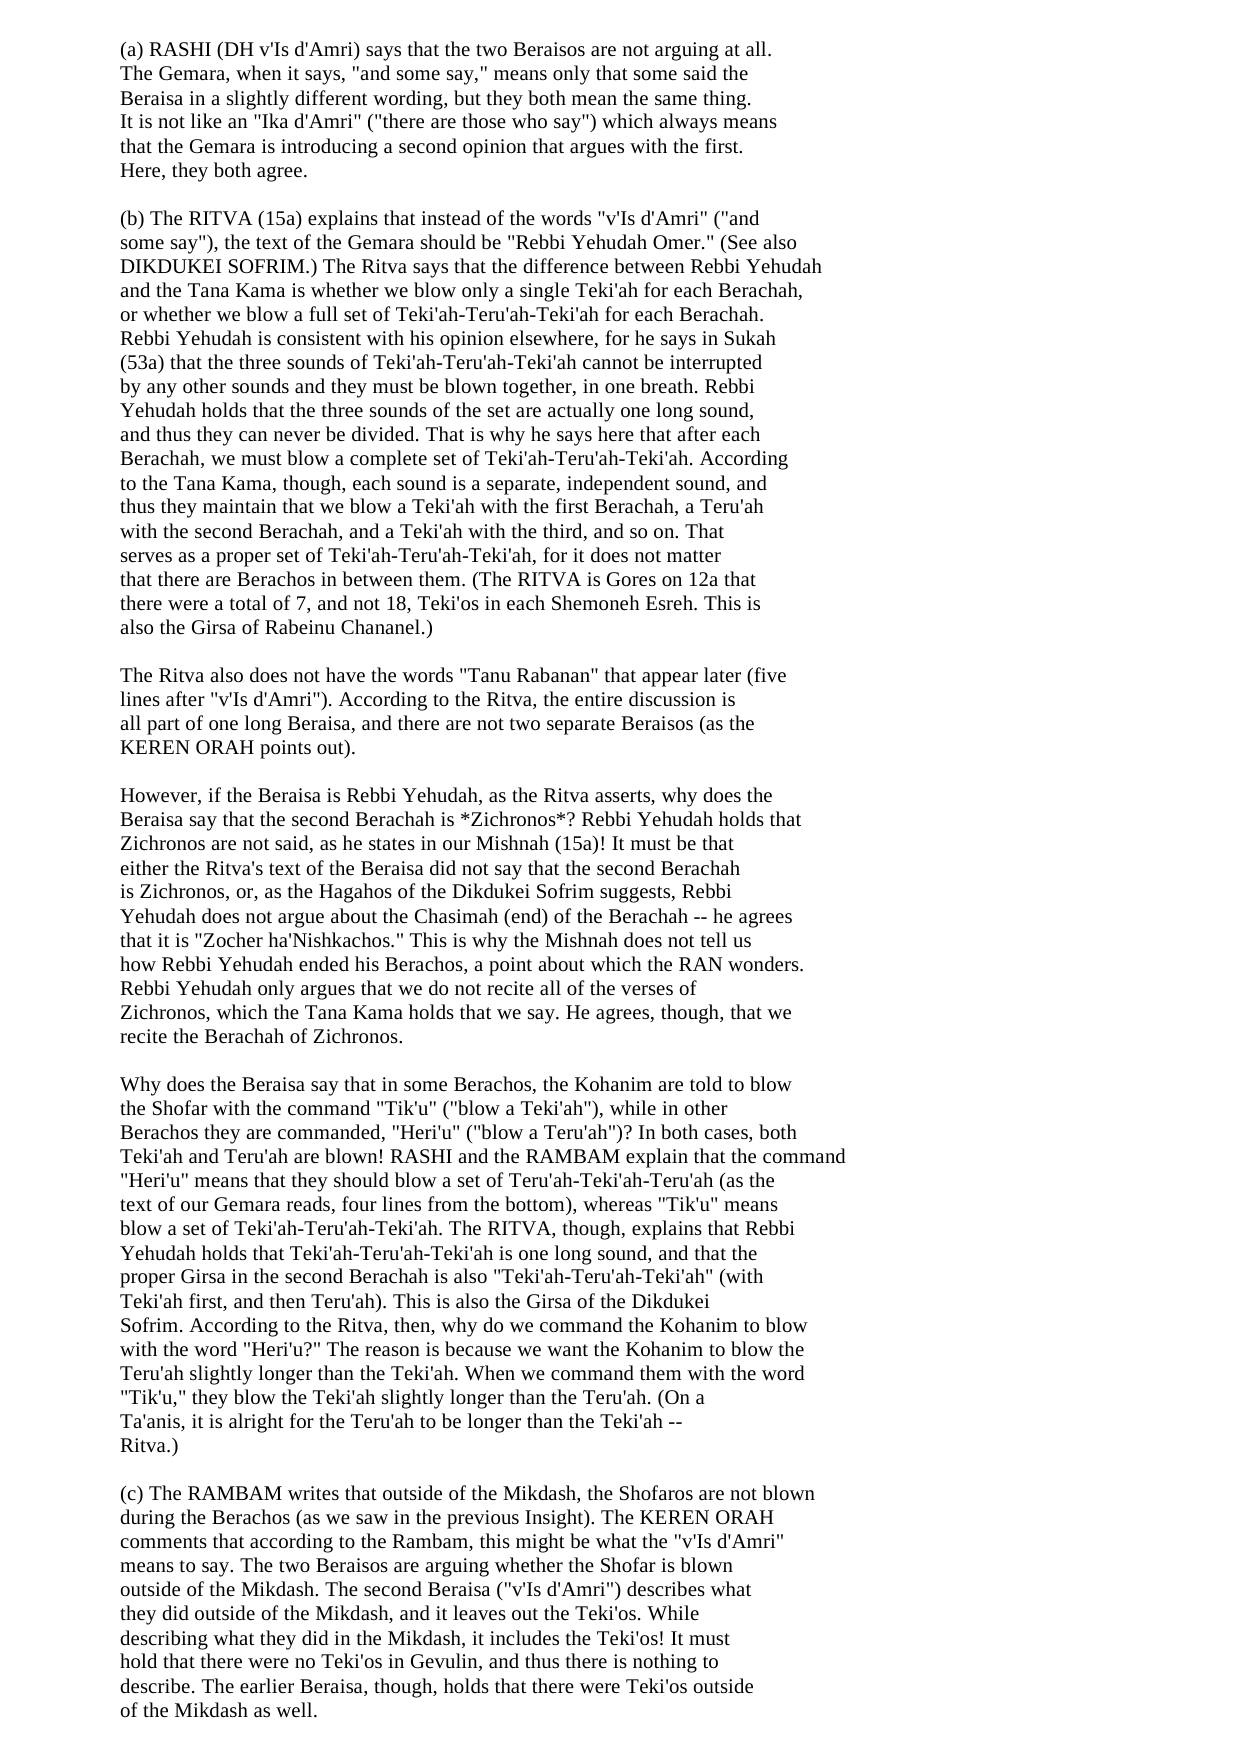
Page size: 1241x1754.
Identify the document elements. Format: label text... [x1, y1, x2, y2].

text It is not like an "Ika d'Amri" ("there are those who say") which always means [120, 109, 1090, 133]
text thus they maintain that we blow a Teki'ah with the first Berachah, a Teru'ah [120, 494, 1090, 518]
text "Tik'u," they blow the Teki'ah slightly longer than the Teru'ah. (On a [120, 1385, 1090, 1409]
text proper Girsa in the second Berachah is also "Teki'ah-Teru'ah-Teki'ah" (with [120, 1264, 1090, 1288]
text (b) The RITVA (15a) explains that instead of the words "v'Is d'Amri" ("and [120, 206, 1090, 230]
text Beraisa in a slightly different wording, but they both mean the same thing. [120, 85, 1090, 109]
text they did outside of the Mikdash, and it leaves out the Teki'os. While [120, 1601, 1090, 1625]
text Rebbi Yehudah is consistent with his opinion elsewhere, for he says in Sukah [120, 326, 1090, 350]
text that there are Berachos in between them. (The RITVA is Gores on 12a that [120, 567, 1090, 591]
text outside of the Mikdash. The second Beraisa ("v'Is d'Amri") describes what [120, 1577, 1090, 1601]
text serves as a proper set of Teki'ah-Teru'ah-Teki'ah, for it does not matter [120, 542, 1090, 567]
text Here, they both agree. [120, 157, 1090, 182]
text describing what they did in the Mikdash, it includes the Teki'os! It must [120, 1625, 1090, 1649]
text Teru'ah slightly longer than the Teki'ah. When we command them with the word [120, 1361, 1090, 1385]
text comments that according to the Rambam, this might be what the "v'Is d'Amri" [120, 1529, 1090, 1553]
text The Ritva also does not have the words "Tanu Rabanan" that appear later (five [120, 663, 1090, 687]
text Beraisa say that the second Berachah is *Zichronos*? Rebbi Yehudah holds that [120, 807, 1090, 831]
text to the Tana Kama, though, each sound is a separate, independent sound, and [120, 470, 1090, 494]
text DIKDUKEI SOFRIM.) The Ritva says that the difference between Rebbi Yehudah [120, 254, 1090, 278]
text or whether we blow a full set of Teki'ah-Teru'ah-Teki'ah for each Berachah. [120, 302, 1090, 326]
text there were a total of 7, and not 18, Teki'os in each Shemoneh Esreh. This is [120, 591, 1090, 615]
text (53a) that the three sounds of Teki'ah-Teru'ah-Teki'ah cannot be interrupted [120, 350, 1090, 374]
text Zichronos are not said, as he states in our Mishnah (15a)! It must be that [120, 831, 1090, 855]
text all part of one long Beraisa, and there are not two separate Beraisos (as the [120, 711, 1090, 735]
text KEREN ORAH points out). [120, 735, 1090, 759]
text the Shofar with the command "Tik'u" ("blow a Teki'ah"), while in other [120, 1096, 1090, 1120]
text that the Gemara is introducing a second opinion that argues with the first. [120, 133, 1090, 157]
text The Gemara, when it says, "and some say," means only that some said the [120, 61, 1090, 85]
text how Rebbi Yehudah ended his Berachos, a point about which the RAN wonders. [120, 952, 1090, 976]
text (a) RASHI (DH v'Is d'Amri) says that the two Beraisos are not arguing at all. [120, 37, 1090, 61]
text Yehudah does not argue about the Chasimah (end) of the Berachah -- he agrees [120, 903, 1090, 927]
text is Zichronos, or, as the Hagahos of the Dikdukei Sofrim suggests, Rebbi [120, 879, 1090, 903]
text Berachah, we must blow a complete set of Teki'ah-Teru'ah-Teki'ah. According [120, 446, 1090, 470]
text (c) The RAMBAM writes that outside of the Mikdash, the Shofaros are not blown [120, 1481, 1090, 1505]
text recite the Berachah of Zichronos. [120, 1024, 1090, 1048]
text Berachos they are commanded, "Heri'u" ("blow a Teru'ah")? In both cases, both [120, 1120, 1090, 1144]
text "Heri'u" means that they should blow a set of Teru'ah-Teki'ah-Teru'ah (as the [120, 1168, 1090, 1192]
text either the Ritva's text of the Beraisa did not say that the second Berachah [120, 855, 1090, 879]
text hold that there were no Teki'os in Gevulin, and thus there is nothing to [120, 1649, 1090, 1673]
text with the word "Heri'u?" The reason is because we want the Kohanim to blow the [120, 1337, 1090, 1361]
text text of our Gemara reads, four lines from the bottom), whereas "Tik'u" means [120, 1192, 1090, 1216]
text and thus they can never be divided. That is why he says here that after each [120, 422, 1090, 446]
text also the Girsa of Rabeinu Chananel.) [120, 615, 1090, 639]
text some say"), the text of the Gemara should be "Rebbi Yehudah Omer." (See also [120, 230, 1090, 254]
text lines after "v'Is d'Amri"). According to the Ritva, the entire discussion is [120, 687, 1090, 711]
text describe. The earlier Beraisa, though, holds that there were Teki'os outside [120, 1673, 1090, 1697]
text Teki'ah first, and then Teru'ah). This is also the Girsa of the Dikdukei [120, 1288, 1090, 1312]
text during the Berachos (as we saw in the previous Insight). The KEREN ORAH [120, 1505, 1090, 1529]
text Sofrim. According to the Ritva, then, why do we command the Kohanim to blow [120, 1312, 1090, 1337]
text Yehudah holds that the three sounds of the set are actually one long sound, [120, 398, 1090, 422]
text Ritva.) [120, 1433, 1090, 1457]
text and the Tana Kama is whether we blow only a single Teki'ah for each Berachah, [120, 278, 1090, 302]
text Why does the Beraisa say that in some Berachos, the Kohanim are told to blow [120, 1072, 1090, 1096]
text by any other sounds and they must be blown together, in one breath. Rebbi [120, 374, 1090, 398]
text with the second Berachah, and a Teki'ah with the third, and so on. That [120, 518, 1090, 542]
text Teki'ah and Teru'ah are blown! RASHI and the RAMBAM explain that the command [120, 1144, 1090, 1168]
text Ta'anis, it is alright for the Teru'ah to be longer than the Teki'ah -- [120, 1409, 1090, 1433]
text means to say. The two Beraisos are arguing whether the Shofar is blown [120, 1553, 1090, 1577]
text blow a set of Teki'ah-Teru'ah-Teki'ah. The RITVA, though, explains that Rebbi [120, 1216, 1090, 1240]
text of the Mikdash as well. [120, 1697, 1090, 1722]
text Zichronos, which the Tana Kama holds that we say. He agrees, though, that we [120, 1000, 1090, 1024]
text Rebbi Yehudah only argues that we do not recite all of the verses of [120, 976, 1090, 1000]
text that it is "Zocher ha'Nishkachos." This is why the Mishnah does not tell us [120, 927, 1090, 952]
text However, if the Beraisa is Rebbi Yehudah, as the Ritva asserts, why does the [120, 783, 1090, 807]
text Yehudah holds that Teki'ah-Teru'ah-Teki'ah is one long sound, and that the [120, 1240, 1090, 1264]
